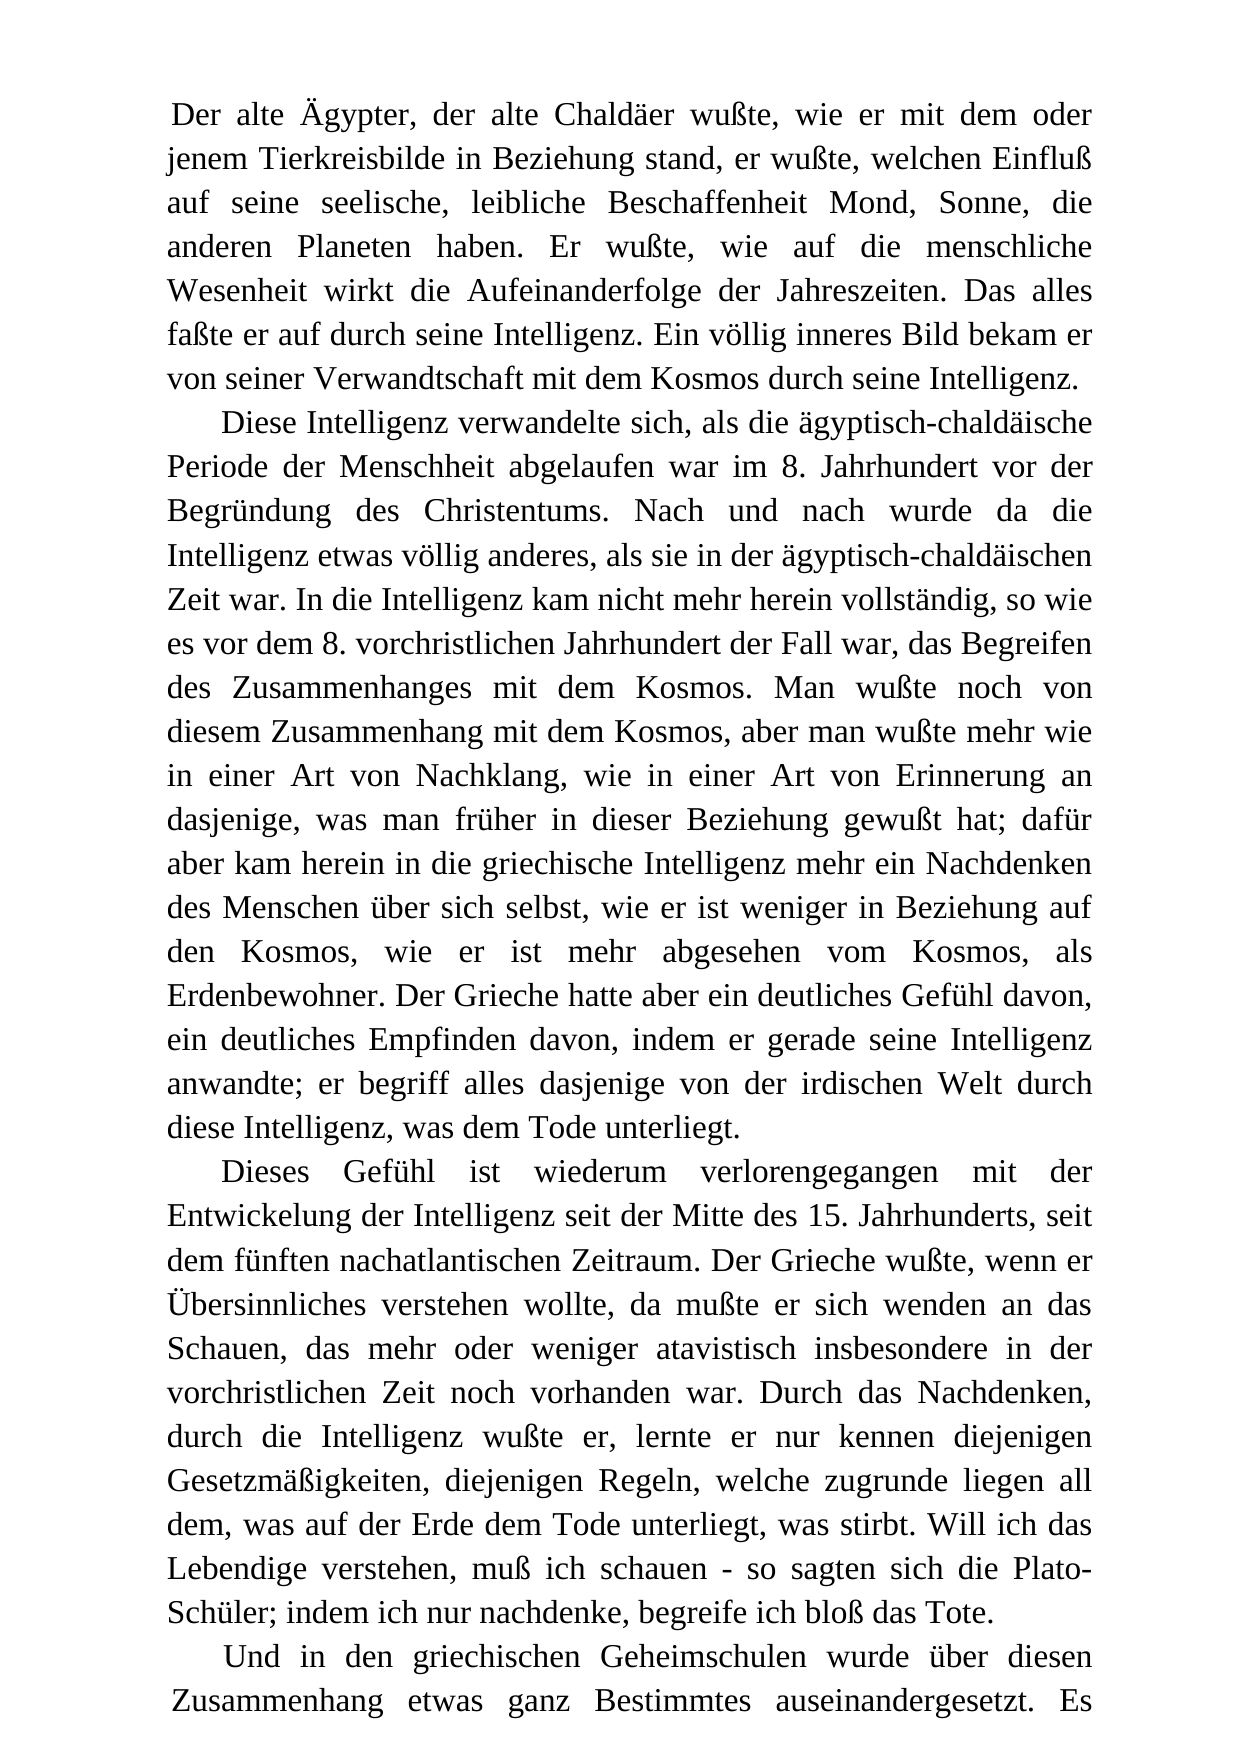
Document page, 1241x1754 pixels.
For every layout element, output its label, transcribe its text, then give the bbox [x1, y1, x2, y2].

text Der alte Ägypter, der alte Chaldäer wußte, wie er mit dem oder jenem Tierkreisbilde in Beziehung stand, er wußte, welchen Einfluß auf seine seelische, leibliche Beschaffenheit Mond, Sonne, die anderen Planeten haben. Er wußte, wie auf die menschliche Wesenheit wirkt die Aufeinanderfolge der Jahreszeiten. Das alles faßte er auf durch seine Intelligenz. Ein völlig inneres Bild bekam er von seiner Verwandtschaft mit dem Kosmos durch seine Intelligenz. [167, 94, 1093, 397]
text Und in den griechischen Geheimschulen wurde über diesen Zusammenhang etwas ganz Bestimmtes auseinandergesetzt. Es [171, 1636, 1093, 1719]
text Dieses Gefühl ist wiederum verlorengegangen mit der Entwickelung der Intelligenz seit der Mitte des 15. Jahrhunderts, seit dem fünften nachatlantischen Zeitraum. Der Grieche wußte, wenn er Übersinnliches verstehen wollte, da mußte er sich wenden an das Schauen, das mehr oder weniger atavistisch insbesondere in der vorchristlichen Zeit noch vorhanden war. Durch das Nachdenken, durch die Intelligenz wußte er, lernte er nur kennen diejenigen Gesetzmäßigkeiten, diejenigen Regeln, welche zugrunde liegen all dem, was auf der Erde dem Tode unterliegt, was stirbt. Will ich das Lebendige verstehen, muß ich schauen - so sagten sich die Plato-Schüler; indem ich nur nachdenke, begreife ich bloß das Tote. [167, 1152, 1093, 1631]
text Diese Intelligenz verwandelte sich, als die ägyptisch-chaldäische Periode der Menschheit abgelaufen war im 8. Jahrhundert vor der Begründung des Christentums. Nach und nach wurde da die Intelligenz etwas völlig anderes, als sie in der ägyptisch-chaldäischen Zeit war. In die Intelligenz kam nicht mehr herein vollständig, so wie es vor dem 8. vorchristlichen Jahrhundert der Fall war, das Begreifen des Zusammenhanges mit dem Kosmos. Man wußte noch von diesem Zusammenhang mit dem Kosmos, aber man wußte mehr wie in einer Art von Nachklang, wie in einer Art von Erinnerung an dasjenige, was man früher in dieser Beziehung gewußt hat; dafür aber kam herein in die griechische Intelligenz mehr ein Nachdenken des Menschen über sich selbst, wie er ist weniger in Beziehung auf den Kosmos, wie er ist mehr abgesehen vom Kosmos, als Erdenbewohner. Der Grieche hatte aber ein deutliches Gefühl davon, ein deutliches Empfinden davon, indem er gerade seine Intelligenz anwandte; er begriff alles dasjenige von der irdischen Welt durch diese Intelligenz, was dem Tode unterliegt. [167, 403, 1093, 1146]
